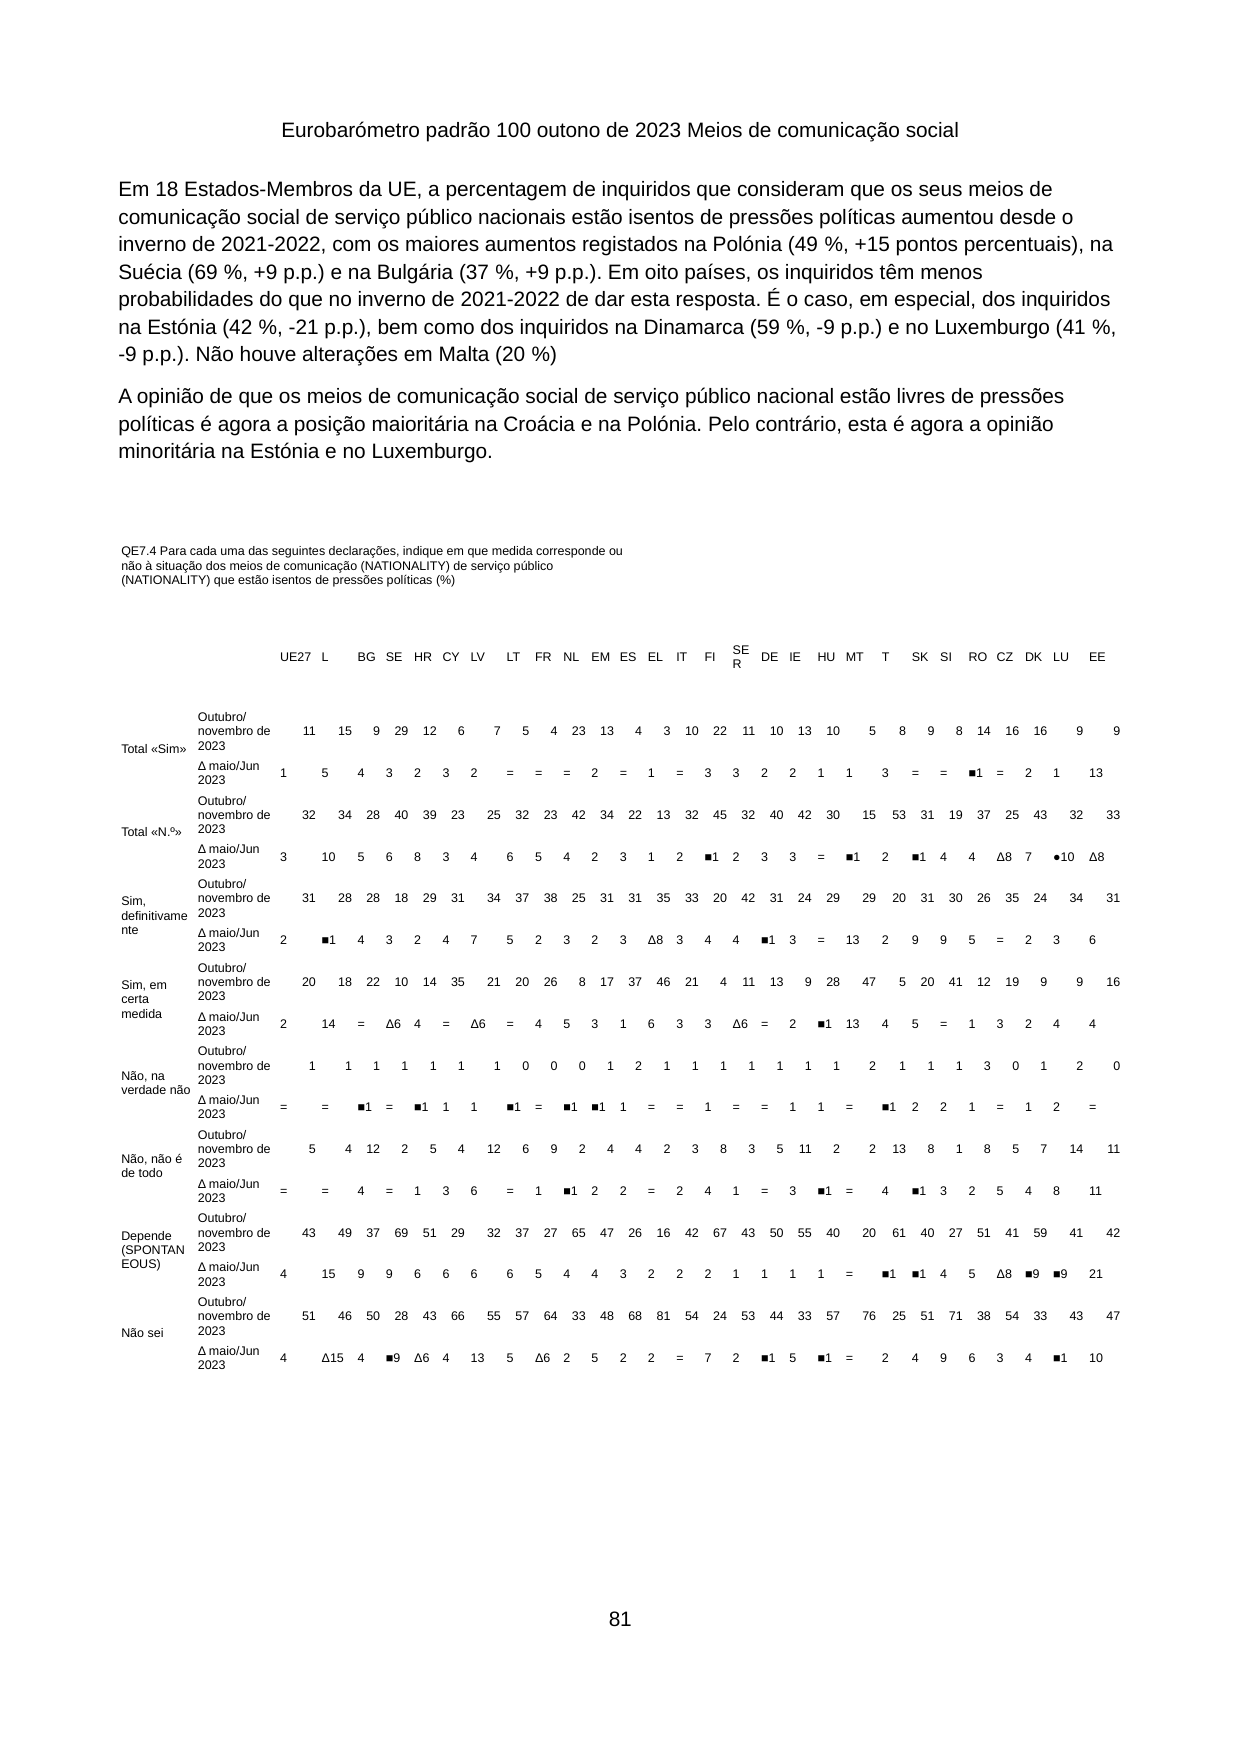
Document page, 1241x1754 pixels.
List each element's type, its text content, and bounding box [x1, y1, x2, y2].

table_cell 76 [843, 1291, 879, 1340]
table_cell 4 [965, 839, 993, 874]
table_cell [786, 674, 814, 707]
table_cell IT [673, 640, 701, 674]
table_cell 4 [355, 1340, 383, 1375]
table_cell 37 [965, 790, 993, 839]
table_cell 34 [468, 874, 503, 923]
table_cell 3 [617, 839, 645, 874]
table_cell CZ [994, 640, 1022, 674]
table_cell 1 [730, 1257, 758, 1291]
table_cell 3 [588, 1006, 617, 1041]
table_cell CY [439, 640, 467, 674]
table_cell 3 [937, 1173, 965, 1208]
table_cell 1 [814, 1041, 843, 1090]
table_cell 11 [730, 957, 758, 1006]
table_cell 28 [319, 874, 354, 923]
table_cell [814, 674, 843, 707]
table_cell ■1 [701, 839, 729, 874]
table_cell = [355, 1006, 383, 1041]
table_cell Δ8 [994, 1257, 1022, 1291]
table_cell 2 [843, 1041, 879, 1090]
text A opinião de que os meios de comunicação social de serviço público nacional estão livres de pressões políticas é agora a posição maioritária na Croácia e na Polónia. Pelo contrário, esta é agora a opinião minoritária na Estónia e no Luxemburgo. [118, 384, 1122, 463]
table_cell 4 [355, 923, 383, 957]
table_cell 4 [701, 923, 729, 957]
table_cell 14 [319, 1006, 354, 1041]
table_cell Não sei [118, 1291, 195, 1375]
table_cell 34 [319, 790, 354, 839]
table_cell 3 [994, 1006, 1022, 1041]
table_cell 1 [645, 756, 673, 790]
table_cell = [994, 923, 1022, 957]
table_cell 4 [319, 1124, 354, 1173]
table_cell 1 [645, 839, 673, 874]
table_cell 12 [411, 707, 439, 756]
table_cell = [814, 923, 843, 957]
table_cell [730, 674, 758, 707]
table_cell 28 [383, 1291, 411, 1340]
table_header [730, 523, 758, 607]
table_header [1050, 523, 1086, 607]
table_cell = [383, 1173, 411, 1208]
table_cell 2 [277, 923, 318, 957]
table_cell 81 [645, 1291, 673, 1340]
table_cell Outubro/novembro de 2023 [195, 1208, 277, 1257]
table_cell 4 [879, 1173, 909, 1208]
table_cell ■1 [965, 756, 993, 790]
table_cell [560, 674, 588, 707]
table_cell 29 [411, 874, 439, 923]
table_cell [504, 607, 532, 640]
table_cell Outubro/novembro de 2023 [195, 874, 277, 923]
table_cell 4 [1050, 1006, 1086, 1041]
table_cell 23 [560, 707, 588, 756]
table_cell [118, 674, 195, 707]
table_cell 4 [277, 1340, 318, 1375]
table_cell [383, 674, 411, 707]
table_cell 35 [645, 874, 673, 923]
table_cell 37 [504, 1208, 532, 1257]
table_cell ■9 [1050, 1257, 1086, 1291]
table_cell 54 [994, 1291, 1022, 1340]
table_cell [965, 607, 993, 640]
table_cell 4 [439, 1340, 467, 1375]
table_cell [439, 607, 467, 640]
table_cell 6 [965, 1340, 993, 1375]
table_cell DE [758, 640, 786, 674]
table_cell 3 [730, 1124, 758, 1173]
table_cell [879, 674, 909, 707]
table_cell 19 [994, 957, 1022, 1006]
table_cell 40 [758, 790, 786, 839]
table_cell 9 [355, 707, 383, 756]
table_cell 2 [588, 756, 617, 790]
table_cell 27 [532, 1208, 560, 1257]
table_cell Δ maio/Jun 2023 [195, 1340, 277, 1375]
table_cell 3 [758, 839, 786, 874]
table_cell 4 [277, 1257, 318, 1291]
table_cell 4 [588, 1124, 617, 1173]
table_cell Δ8 [994, 839, 1022, 874]
table_cell Não, na verdade não [118, 1041, 195, 1124]
table_cell 5 [277, 1124, 318, 1173]
table_cell 7 [701, 1340, 729, 1375]
table_cell 53 [730, 1291, 758, 1340]
table_cell 64 [532, 1291, 560, 1340]
table_cell 18 [383, 874, 411, 923]
table_cell 16 [1086, 957, 1123, 1006]
table_cell 31 [909, 790, 937, 839]
table_cell 43 [277, 1208, 318, 1257]
table_cell 2 [645, 1340, 673, 1375]
table_cell 4 [560, 1257, 588, 1291]
table_cell 37 [504, 874, 532, 923]
table_cell 38 [965, 1291, 993, 1340]
table_cell 67 [701, 1208, 729, 1257]
table_cell [1050, 674, 1086, 707]
table_cell 31 [277, 874, 318, 923]
table_cell 8 [1050, 1173, 1086, 1208]
table_cell 3 [560, 923, 588, 957]
table_cell 9 [909, 923, 937, 957]
table_cell 24 [701, 1291, 729, 1340]
table_cell = [814, 839, 843, 874]
table_cell 2 [588, 1173, 617, 1208]
table_cell Outubro/novembro de 2023 [195, 1124, 277, 1173]
table_cell [758, 674, 786, 707]
table_cell [1086, 607, 1123, 640]
table_cell 45 [701, 790, 729, 839]
table_cell [355, 674, 383, 707]
table_cell = [504, 756, 532, 790]
table_cell 5 [319, 756, 354, 790]
table_cell 1 [814, 756, 843, 790]
table_cell [994, 674, 1022, 707]
table_cell 1 [468, 1041, 503, 1090]
table_cell 6 [504, 1124, 532, 1173]
table_cell 9 [786, 957, 814, 1006]
table_cell 4 [439, 923, 467, 957]
table_cell FI [701, 640, 729, 674]
table_cell 55 [786, 1208, 814, 1257]
table_cell BG [355, 640, 383, 674]
table_cell 12 [965, 957, 993, 1006]
table_header [673, 523, 701, 607]
table_cell = [843, 1090, 879, 1124]
table_cell 15 [319, 707, 354, 756]
table_cell 5 [909, 1006, 937, 1041]
table_cell 20 [879, 874, 909, 923]
table_cell 2 [758, 756, 786, 790]
table_cell ■9 [383, 1340, 411, 1375]
table_cell 2 [617, 1041, 645, 1090]
table_cell 2 [1050, 1090, 1086, 1124]
table_cell 9 [1022, 957, 1050, 1006]
table_cell 53 [879, 790, 909, 839]
table_cell 31 [909, 874, 937, 923]
table_cell 40 [909, 1208, 937, 1257]
table_cell 27 [937, 1208, 965, 1257]
table_header [843, 523, 879, 607]
table_cell [909, 607, 937, 640]
table_cell 1 [588, 1041, 617, 1090]
table_cell 38 [532, 874, 560, 923]
table_cell = [504, 1006, 532, 1041]
table_cell 3 [879, 756, 909, 790]
table_cell 21 [468, 957, 503, 1006]
table_cell = [645, 1173, 673, 1208]
table_cell = [673, 1340, 701, 1375]
table_cell ■1 [504, 1090, 532, 1124]
table_cell 33 [560, 1291, 588, 1340]
table_cell SI [937, 640, 965, 674]
table_cell 2 [673, 839, 701, 874]
table_cell 13 [843, 1006, 879, 1041]
table_cell IE [786, 640, 814, 674]
table_cell 3 [701, 1006, 729, 1041]
table_cell NL [560, 640, 588, 674]
table_cell = [319, 1173, 354, 1208]
table_cell 25 [879, 1291, 909, 1340]
table_cell [879, 607, 909, 640]
table_cell 1 [383, 1041, 411, 1090]
table_cell 14 [411, 957, 439, 1006]
table_cell 7 [1022, 1124, 1050, 1173]
table_cell 9 [937, 923, 965, 957]
table_header [965, 523, 993, 607]
table_cell 1 [965, 1006, 993, 1041]
table_cell [195, 640, 277, 674]
table_cell 1 [645, 1041, 673, 1090]
table_cell ■1 [814, 1006, 843, 1041]
table_cell 37 [355, 1208, 383, 1257]
table_cell 49 [319, 1208, 354, 1257]
table_cell 5 [532, 839, 560, 874]
table_cell 4 [532, 707, 560, 756]
table_cell 32 [504, 790, 532, 839]
table_cell 8 [937, 707, 965, 756]
table_cell 2 [965, 1173, 993, 1208]
table_cell [814, 607, 843, 640]
table_cell LT [504, 640, 532, 674]
table_cell 8 [909, 1124, 937, 1173]
table_cell 51 [965, 1208, 993, 1257]
table_cell 2 [814, 1124, 843, 1173]
table_header [701, 523, 729, 607]
table_cell 8 [965, 1124, 993, 1173]
table_cell 22 [617, 790, 645, 839]
table_cell 35 [994, 874, 1022, 923]
table_cell 5 [504, 707, 532, 756]
table_cell 6 [383, 839, 411, 874]
table_cell 25 [468, 790, 503, 839]
table_cell 43 [1050, 1291, 1086, 1340]
table_cell 3 [383, 923, 411, 957]
table_cell 15 [843, 790, 879, 839]
table_cell 41 [994, 1208, 1022, 1257]
table_cell Δ15 [319, 1340, 354, 1375]
table_cell = [532, 1090, 560, 1124]
table_cell 55 [468, 1291, 503, 1340]
table_cell = [937, 756, 965, 790]
table_cell 4 [411, 1006, 439, 1041]
table_cell 3 [439, 839, 467, 874]
table_cell Total «Sim» [118, 707, 195, 790]
table_cell 3 [439, 756, 467, 790]
table_cell 32 [468, 1208, 503, 1257]
table_cell [118, 607, 195, 640]
table_cell EL [645, 640, 673, 674]
table_cell [195, 674, 277, 707]
table_cell 1 [758, 1041, 786, 1090]
table_cell Δ maio/Jun 2023 [195, 923, 277, 957]
table_cell [617, 674, 645, 707]
table_cell ■1 [319, 923, 354, 957]
table_cell ■1 [814, 1340, 843, 1375]
table_cell 51 [411, 1208, 439, 1257]
table_header [994, 523, 1022, 607]
table_cell 42 [730, 874, 758, 923]
table_cell 47 [588, 1208, 617, 1257]
table_cell 30 [814, 790, 843, 839]
text Em 18 Estados-Membros da UE, a percentagem de inquiridos que consideram que os seus meios de comunicação social de serviço público nacionais estão isentos de pressões políticas aumentou desde o inverno de 2021-2022, com os maiores aumentos registados na Polónia (49 %, +15 pontos percentuais), na Suécia (69 %, +9 p.p.) e na Bulgária (37 %, +9 p.p.). Em oito países, os inquiridos têm menos probabilidades do que no inverno de 2021-2022 de dar esta resposta. É o caso, em especial, dos inquiridos na Estónia (42 %, -21 p.p.), bem como dos inquiridos na Dinamarca (59 %, -9 p.p.) e no Luxemburgo (41 %, -9 p.p.). Não houve alterações em Malta (20 %) [118, 177, 1122, 366]
table_cell 2 [1050, 1041, 1086, 1090]
table_cell [909, 674, 937, 707]
table_cell [411, 607, 439, 640]
table_cell 2 [879, 1340, 909, 1375]
table_cell [411, 674, 439, 707]
table_cell [673, 674, 701, 707]
table_cell 5 [994, 1124, 1022, 1173]
table_cell 29 [843, 874, 879, 923]
table_cell [965, 674, 993, 707]
table_cell 3 [673, 1124, 701, 1173]
table_cell 13 [1086, 756, 1123, 790]
table_cell 5 [879, 957, 909, 1006]
table_cell 25 [560, 874, 588, 923]
table_cell 0 [532, 1041, 560, 1090]
table_cell [560, 607, 588, 640]
table_cell 25 [994, 790, 1022, 839]
table_cell EE [1086, 640, 1123, 674]
table_cell 1 [814, 1090, 843, 1124]
table_cell 20 [504, 957, 532, 1006]
table_cell ■1 [411, 1090, 439, 1124]
table_cell SE [383, 640, 411, 674]
table_cell RO [965, 640, 993, 674]
table_header [909, 523, 937, 607]
table_cell 3 [439, 1173, 467, 1208]
table_cell 15 [319, 1257, 354, 1291]
table_cell = [673, 756, 701, 790]
table_cell 4 [1086, 1006, 1123, 1041]
table_cell 1 [937, 1124, 965, 1173]
table_cell 2 [879, 839, 909, 874]
table_cell 4 [468, 839, 503, 874]
table_cell 22 [701, 707, 729, 756]
table_cell 29 [814, 874, 843, 923]
table_cell [383, 607, 411, 640]
table_cell 3 [965, 1041, 993, 1090]
table_cell 6 [504, 1257, 532, 1291]
table_cell = [645, 1090, 673, 1124]
table_cell 5 [843, 707, 879, 756]
table_cell 8 [879, 707, 909, 756]
table_cell = [277, 1173, 318, 1208]
table_cell Outubro/novembro de 2023 [195, 957, 277, 1006]
table_cell MT [843, 640, 879, 674]
table_cell 1 [411, 1173, 439, 1208]
table_cell 5 [532, 1257, 560, 1291]
table_cell 3 [1050, 923, 1086, 957]
table_cell 48 [588, 1291, 617, 1340]
table_cell 33 [1022, 1291, 1050, 1340]
table_cell 1 [355, 1041, 383, 1090]
table_cell 11 [730, 707, 758, 756]
table_cell 17 [588, 957, 617, 1006]
table_cell 2 [411, 923, 439, 957]
table_cell 4 [701, 1173, 729, 1208]
table_cell 40 [383, 790, 411, 839]
table_cell 5 [758, 1124, 786, 1173]
table_cell = [758, 1090, 786, 1124]
table_cell 1 [439, 1090, 467, 1124]
table_cell 2 [383, 1124, 411, 1173]
table_cell 32 [673, 790, 701, 839]
table_cell 4 [355, 1173, 383, 1208]
table_cell 31 [439, 874, 467, 923]
table_cell 2 [937, 1090, 965, 1124]
table_cell [1022, 607, 1050, 640]
table_cell [355, 607, 383, 640]
table_cell Outubro/novembro de 2023 [195, 790, 277, 839]
table_cell 41 [937, 957, 965, 1006]
table_cell 47 [1086, 1291, 1123, 1340]
table_cell 2 [277, 1006, 318, 1041]
table_cell 39 [411, 790, 439, 839]
table_cell 20 [701, 874, 729, 923]
table_cell L [319, 640, 354, 674]
table_cell [937, 674, 965, 707]
table_cell ●10 [1050, 839, 1086, 874]
table_cell Δ maio/Jun 2023 [195, 1006, 277, 1041]
table_cell [439, 674, 467, 707]
table_cell 11 [1086, 1124, 1123, 1173]
table_cell 0 [994, 1041, 1022, 1090]
table_cell 4 [937, 1257, 965, 1291]
table_cell ■1 [879, 1257, 909, 1291]
table_cell = [277, 1090, 318, 1124]
table_cell 6 [468, 1257, 503, 1291]
table_cell 5 [355, 839, 383, 874]
table_cell 3 [277, 839, 318, 874]
table_cell 5 [965, 1257, 993, 1291]
table_cell 50 [355, 1291, 383, 1340]
table_cell 13 [758, 957, 786, 1006]
table_cell 23 [439, 790, 467, 839]
table_cell 16 [994, 707, 1022, 756]
table_cell 1 [879, 1041, 909, 1090]
table_cell 42 [1086, 1208, 1123, 1257]
table_cell 69 [383, 1208, 411, 1257]
table_cell Outubro/novembro de 2023 [195, 1041, 277, 1090]
table_cell 1 [673, 1041, 701, 1090]
table_cell 26 [965, 874, 993, 923]
table_cell 18 [319, 957, 354, 1006]
table_cell 1 [1022, 1090, 1050, 1124]
table_header QE7.4 Para cada uma das seguintes declarações, indique em que medida corresponde ou não à situação dos meios de comunicação (NATIONALITY) de serviço público (NATIONALITY) que estão isentos de pressões políticas (%) [118, 523, 645, 607]
table_cell 6 [468, 1173, 503, 1208]
table_cell 8 [411, 839, 439, 874]
table_cell [701, 674, 729, 707]
table_cell = [843, 1340, 879, 1375]
table_cell ■9 [1022, 1257, 1050, 1291]
table_cell 32 [277, 790, 318, 839]
table_cell 4 [730, 923, 758, 957]
table_cell HU [814, 640, 843, 674]
table_cell 13 [645, 790, 673, 839]
table_cell 1 [277, 756, 318, 790]
table_cell 29 [439, 1208, 467, 1257]
table_cell [588, 674, 617, 707]
table_cell 2 [1022, 1006, 1050, 1041]
table_cell 11 [1086, 1173, 1123, 1208]
table_cell Δ8 [1086, 839, 1123, 874]
table_cell 68 [617, 1291, 645, 1340]
table_cell [701, 607, 729, 640]
table_cell Δ6 [468, 1006, 503, 1041]
table_cell 57 [814, 1291, 843, 1340]
table_cell 4 [560, 839, 588, 874]
table_cell [504, 674, 532, 707]
table_cell 2 [588, 839, 617, 874]
table_cell 28 [355, 874, 383, 923]
table_cell 5 [504, 923, 532, 957]
table_cell Δ maio/Jun 2023 [195, 839, 277, 874]
table_cell 3 [786, 1173, 814, 1208]
table_cell Δ8 [645, 923, 673, 957]
table_header [814, 523, 843, 607]
table_cell 7 [468, 707, 503, 756]
table_header [879, 523, 909, 607]
table_cell 12 [355, 1124, 383, 1173]
table_cell 5 [560, 1006, 588, 1041]
table_cell 43 [1022, 790, 1050, 839]
table_cell 9 [532, 1124, 560, 1173]
table_cell [937, 607, 965, 640]
table_cell 13 [843, 923, 879, 957]
table_cell 1 [468, 1090, 503, 1124]
table_cell 1 [937, 1041, 965, 1090]
table_cell 2 [879, 923, 909, 957]
table_cell 2 [786, 1006, 814, 1041]
table_cell 16 [1022, 707, 1050, 756]
table_header [1086, 523, 1123, 607]
table_cell 9 [1086, 707, 1123, 756]
table_cell 4 [355, 756, 383, 790]
table_cell Δ6 [411, 1340, 439, 1375]
table_cell 13 [786, 707, 814, 756]
table_cell 35 [439, 957, 467, 1006]
table_cell 1 [532, 1173, 560, 1208]
table_cell 2 [468, 756, 503, 790]
table_cell [645, 607, 673, 640]
table_cell 43 [411, 1291, 439, 1340]
table_cell 47 [843, 957, 879, 1006]
table_cell [118, 640, 195, 674]
table_cell 23 [532, 790, 560, 839]
table_cell 6 [439, 707, 467, 756]
table_cell [277, 607, 318, 640]
table_cell 5 [504, 1340, 532, 1375]
table_cell [532, 674, 560, 707]
table_cell 33 [673, 874, 701, 923]
table_cell [532, 607, 560, 640]
table_cell ES [617, 640, 645, 674]
table_cell 4 [617, 1124, 645, 1173]
table_cell = [504, 1173, 532, 1208]
table_cell 3 [786, 923, 814, 957]
table_cell 10 [319, 839, 354, 874]
table_cell 7 [1022, 839, 1050, 874]
table_cell 10 [673, 707, 701, 756]
table_cell [994, 607, 1022, 640]
table_cell 1 [701, 1090, 729, 1124]
table_header [937, 523, 965, 607]
table_cell ■1 [1050, 1340, 1086, 1375]
table_cell 13 [879, 1124, 909, 1173]
table_cell 8 [560, 957, 588, 1006]
table_cell 10 [1086, 1340, 1123, 1375]
table_cell = [758, 1006, 786, 1041]
table_cell Outubro/novembro de 2023 [195, 707, 277, 756]
table_cell 5 [588, 1340, 617, 1375]
table_cell Sim, em certa medida [118, 957, 195, 1041]
table_cell 11 [277, 707, 318, 756]
table_cell 31 [758, 874, 786, 923]
table_cell 2 [560, 1124, 588, 1173]
table_cell FR [532, 640, 560, 674]
table_cell 21 [673, 957, 701, 1006]
table_cell ■1 [758, 923, 786, 957]
table_cell [195, 607, 277, 640]
table_cell = [439, 1006, 467, 1041]
table_cell 1 [814, 1257, 843, 1291]
table_cell Δ maio/Jun 2023 [195, 1090, 277, 1124]
table_cell [758, 607, 786, 640]
table_cell Δ maio/Jun 2023 [195, 756, 277, 790]
table_cell 3 [730, 756, 758, 790]
table_cell 2 [560, 1340, 588, 1375]
table_cell 1 [1022, 1041, 1050, 1090]
table_cell Δ6 [383, 1006, 411, 1041]
table_cell 10 [383, 957, 411, 1006]
table_cell SER [730, 640, 758, 674]
table_cell 2 [909, 1090, 937, 1124]
table_cell Δ maio/Jun 2023 [195, 1257, 277, 1291]
table_cell 1 [439, 1041, 467, 1090]
table_cell 42 [673, 1208, 701, 1257]
table_cell = [994, 756, 1022, 790]
table_cell [468, 607, 503, 640]
table_cell [843, 607, 879, 640]
table_cell 20 [843, 1208, 879, 1257]
table_cell 9 [937, 1340, 965, 1375]
table_cell = [617, 756, 645, 790]
table_cell 5 [786, 1340, 814, 1375]
table_cell 4 [1022, 1173, 1050, 1208]
table_cell 71 [937, 1291, 965, 1340]
table_cell = [319, 1090, 354, 1124]
table_cell 1 [319, 1041, 354, 1090]
table_cell 44 [758, 1291, 786, 1340]
table_cell 1 [843, 756, 879, 790]
table_cell [588, 607, 617, 640]
table_cell 24 [1022, 874, 1050, 923]
table_cell 2 [1022, 923, 1050, 957]
table_cell ■1 [560, 1173, 588, 1208]
table_cell = [560, 756, 588, 790]
table_header [758, 523, 786, 607]
table_cell LU [1050, 640, 1086, 674]
table_cell Depende (SPONTANEOUS) [118, 1208, 195, 1291]
table_cell 1 [786, 1090, 814, 1124]
table_cell 14 [1050, 1124, 1086, 1173]
table_cell = [532, 756, 560, 790]
table_cell 1 [411, 1041, 439, 1090]
table_cell 2 [617, 1340, 645, 1375]
table_cell 40 [814, 1208, 843, 1257]
table_cell SK [909, 640, 937, 674]
table_cell 21 [1086, 1257, 1123, 1291]
table_cell HR [411, 640, 439, 674]
table_cell 7 [468, 923, 503, 957]
table_cell 3 [701, 756, 729, 790]
table_cell 1 [730, 1173, 758, 1208]
table_cell 42 [560, 790, 588, 839]
table_cell 30 [937, 874, 965, 923]
table_cell 28 [355, 790, 383, 839]
table_cell 1 [701, 1041, 729, 1090]
table_header [786, 523, 814, 607]
table_cell 6 [645, 1006, 673, 1041]
table_cell 4 [937, 839, 965, 874]
table_cell 3 [994, 1340, 1022, 1375]
table_cell 5 [994, 1173, 1022, 1208]
table_cell 8 [701, 1124, 729, 1173]
table_cell 4 [588, 1257, 617, 1291]
table_cell 2 [673, 1173, 701, 1208]
table_cell Δ6 [730, 1006, 758, 1041]
table_cell 9 [1050, 707, 1086, 756]
table_cell 5 [411, 1124, 439, 1173]
table_cell 3 [645, 707, 673, 756]
table_cell 33 [1086, 790, 1123, 839]
table_cell = [843, 1257, 879, 1291]
table_cell ■1 [355, 1090, 383, 1124]
table_cell 33 [786, 1291, 814, 1340]
table_cell 1 [277, 1041, 318, 1090]
table_header [1022, 523, 1050, 607]
table_cell [1050, 607, 1086, 640]
table_cell 3 [786, 839, 814, 874]
table_cell = [843, 1173, 879, 1208]
table_cell 0 [504, 1041, 532, 1090]
table_cell 2 [786, 756, 814, 790]
table_cell 26 [532, 957, 560, 1006]
table_cell [843, 674, 879, 707]
table_cell = [673, 1090, 701, 1124]
table_cell 46 [645, 957, 673, 1006]
table_cell = [383, 1090, 411, 1124]
table_cell DK [1022, 640, 1050, 674]
table_cell 6 [1086, 923, 1123, 957]
table_cell 1 [617, 1006, 645, 1041]
table_cell 13 [468, 1340, 503, 1375]
table_cell [319, 674, 354, 707]
table_cell 12 [468, 1124, 503, 1173]
table_cell ■1 [909, 1257, 937, 1291]
table_cell 50 [758, 1208, 786, 1257]
table_cell 3 [383, 756, 411, 790]
table_cell 29 [383, 707, 411, 756]
table_cell 9 [909, 707, 937, 756]
table_cell 59 [1022, 1208, 1050, 1257]
table_cell 2 [617, 1173, 645, 1208]
table_cell 0 [560, 1041, 588, 1090]
table_cell 4 [701, 957, 729, 1006]
table_cell ■1 [843, 839, 879, 874]
table_cell ■1 [758, 1340, 786, 1375]
table_cell [617, 607, 645, 640]
table_cell = [994, 1090, 1022, 1124]
table_cell 13 [588, 707, 617, 756]
table_cell 2 [411, 756, 439, 790]
table_cell 32 [1050, 790, 1086, 839]
table_cell 57 [504, 1291, 532, 1340]
table_cell 26 [617, 1208, 645, 1257]
table_cell 65 [560, 1208, 588, 1257]
table_cell Sim, definitivamente [118, 874, 195, 957]
table_cell 46 [319, 1291, 354, 1340]
table_cell 61 [879, 1208, 909, 1257]
table_cell ■1 [909, 1173, 937, 1208]
table_cell 2 [730, 839, 758, 874]
table_cell 4 [617, 707, 645, 756]
table_cell 28 [814, 957, 843, 1006]
table_cell 6 [439, 1257, 467, 1291]
table_cell 0 [1086, 1041, 1123, 1090]
table_cell EM [588, 640, 617, 674]
table_cell 20 [277, 957, 318, 1006]
table_cell 1 [909, 1041, 937, 1090]
table_cell 11 [786, 1124, 814, 1173]
table_cell 2 [645, 1257, 673, 1291]
table_cell 6 [411, 1257, 439, 1291]
table_cell 9 [383, 1257, 411, 1291]
table_cell ■1 [909, 839, 937, 874]
table_cell 51 [909, 1291, 937, 1340]
table_cell 22 [355, 957, 383, 1006]
table_cell 19 [937, 790, 965, 839]
table_cell 3 [617, 923, 645, 957]
table_cell 2 [532, 923, 560, 957]
table_cell 3 [617, 1257, 645, 1291]
table_cell 16 [645, 1208, 673, 1257]
table_cell 4 [879, 1006, 909, 1041]
table_cell 10 [814, 707, 843, 756]
table_cell [277, 674, 318, 707]
table_cell 4 [1022, 1340, 1050, 1375]
table_cell = [730, 1090, 758, 1124]
table_cell 14 [965, 707, 993, 756]
table_cell Não, não é de todo [118, 1124, 195, 1208]
table_cell 2 [1022, 756, 1050, 790]
table_cell 1 [730, 1041, 758, 1090]
table_cell Δ maio/Jun 2023 [195, 1173, 277, 1208]
table_cell 4 [532, 1006, 560, 1041]
table_cell 1 [1050, 756, 1086, 790]
table_cell 41 [1050, 1208, 1086, 1257]
table_cell 9 [1050, 957, 1086, 1006]
table_cell T [879, 640, 909, 674]
table_cell Total «N.º» [118, 790, 195, 874]
table_cell ■1 [814, 1173, 843, 1208]
table_cell 2 [843, 1124, 879, 1173]
table_cell 10 [758, 707, 786, 756]
table_cell 43 [730, 1208, 758, 1257]
table_cell 37 [617, 957, 645, 1006]
table_cell 2 [730, 1340, 758, 1375]
table_cell = [1086, 1090, 1123, 1124]
table_cell [786, 607, 814, 640]
table_header [645, 523, 673, 607]
table_cell UE27 [277, 640, 318, 674]
table_cell 1 [786, 1257, 814, 1291]
table_cell [673, 607, 701, 640]
table_cell 5 [965, 923, 993, 957]
table_cell 1 [786, 1041, 814, 1090]
table_cell [645, 674, 673, 707]
table_cell 66 [439, 1291, 467, 1340]
table_cell [468, 674, 503, 707]
table_cell 1 [758, 1257, 786, 1291]
table_cell 4 [909, 1340, 937, 1375]
table_cell [730, 607, 758, 640]
table_cell 24 [786, 874, 814, 923]
table_cell 4 [439, 1124, 467, 1173]
table_cell [1022, 674, 1050, 707]
table_cell 1 [617, 1090, 645, 1124]
table_cell [319, 607, 354, 640]
table_cell 20 [909, 957, 937, 1006]
table_cell LV [468, 640, 503, 674]
table_cell 32 [730, 790, 758, 839]
table_cell 51 [277, 1291, 318, 1340]
table_cell 6 [504, 839, 532, 874]
table_cell Outubro/novembro de 2023 [195, 1291, 277, 1340]
table_cell 54 [673, 1291, 701, 1340]
table_cell = [758, 1173, 786, 1208]
table_cell 3 [673, 923, 701, 957]
table_cell 2 [673, 1257, 701, 1291]
table_cell ■1 [560, 1090, 588, 1124]
table_cell 2 [645, 1124, 673, 1173]
table_cell 31 [588, 874, 617, 923]
table_cell 9 [355, 1257, 383, 1291]
table_cell 1 [965, 1090, 993, 1124]
table_cell = [909, 756, 937, 790]
table_cell ■1 [879, 1090, 909, 1124]
table_cell 2 [588, 923, 617, 957]
table_cell 34 [588, 790, 617, 839]
table_cell 2 [701, 1257, 729, 1291]
table_cell = [937, 1006, 965, 1041]
table_cell 42 [786, 790, 814, 839]
table_cell 3 [673, 1006, 701, 1041]
table_cell [1086, 674, 1123, 707]
table_cell ■1 [588, 1090, 617, 1124]
table_cell 34 [1050, 874, 1086, 923]
table_cell Δ6 [532, 1340, 560, 1375]
table_cell 31 [617, 874, 645, 923]
table_cell 31 [1086, 874, 1123, 923]
